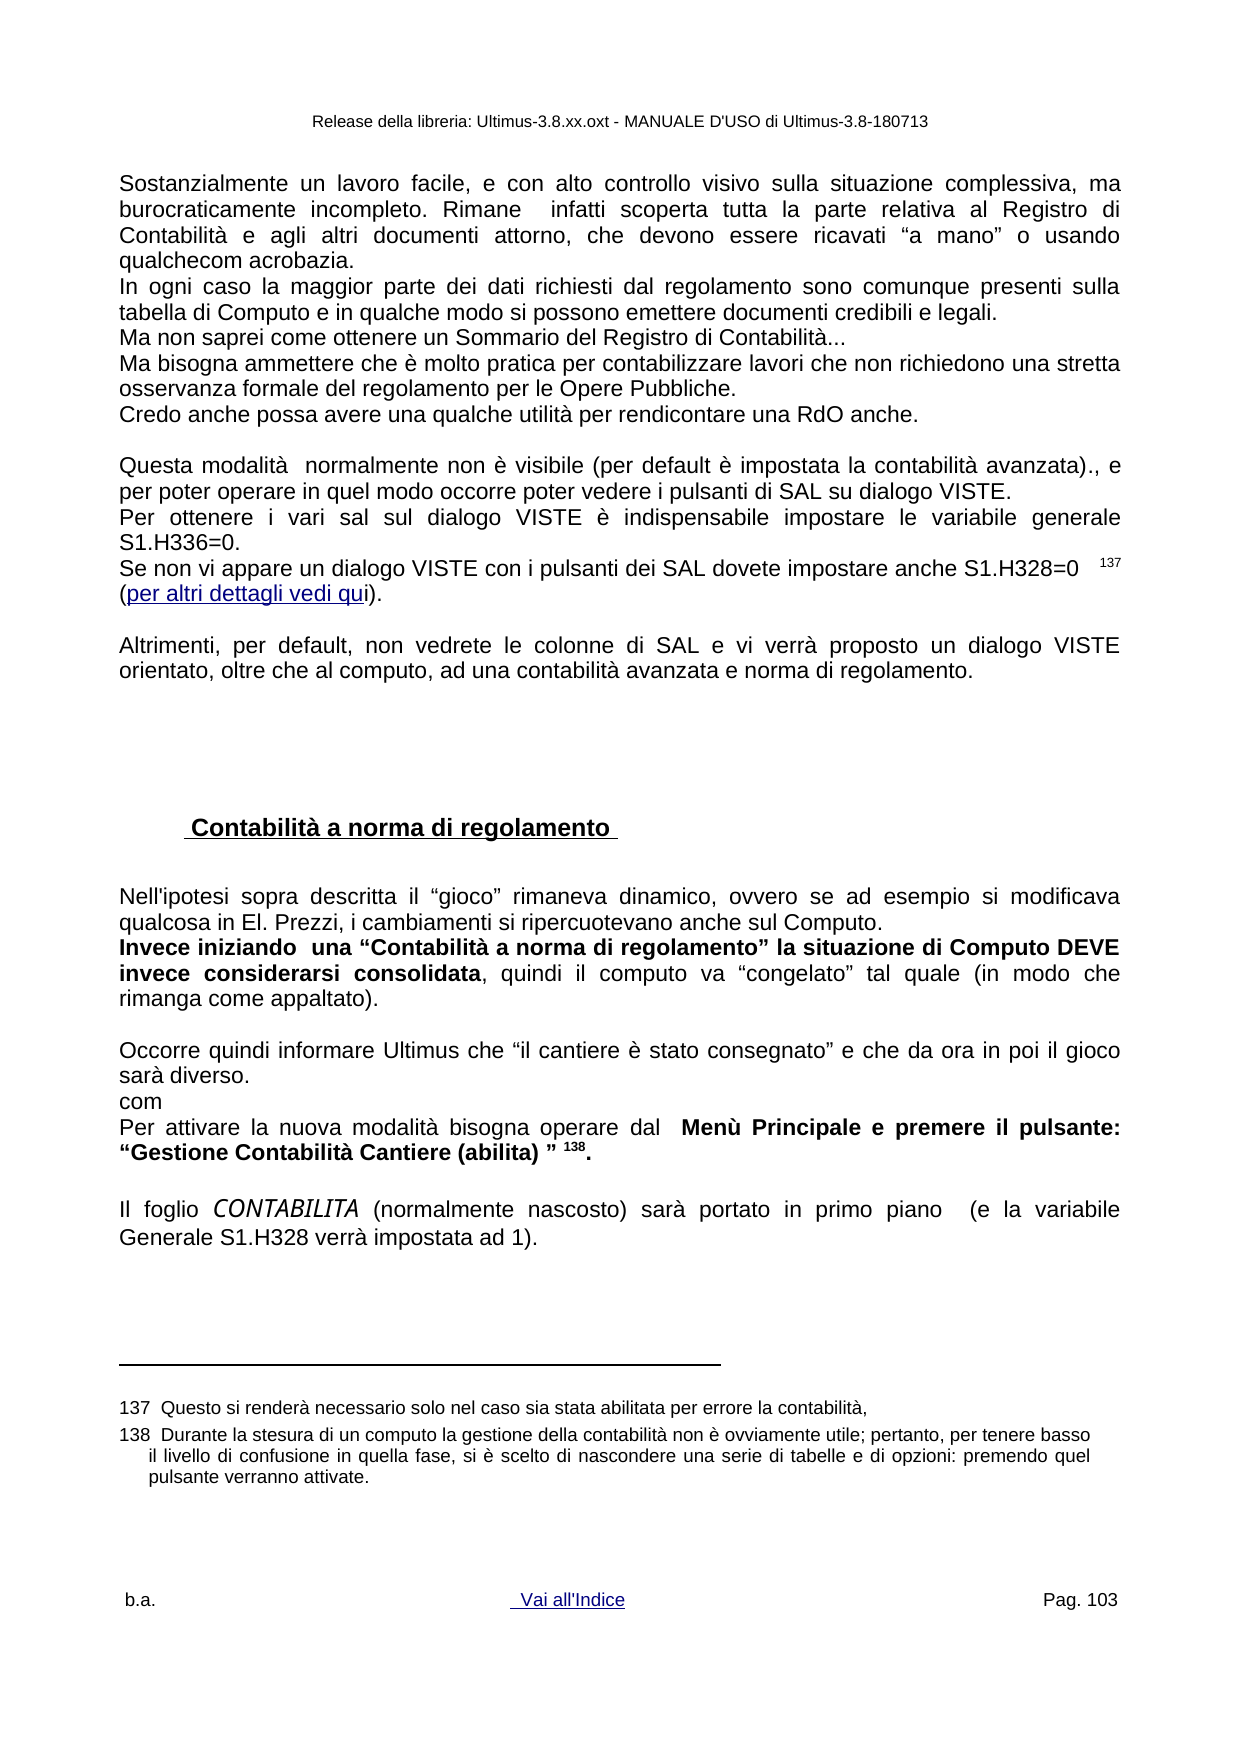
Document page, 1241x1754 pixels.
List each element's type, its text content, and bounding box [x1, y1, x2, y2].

text Per attivare la nuova modalità bisogna operare dal Menù Principale e premere il pulsante: “Gestione Contabilità Cantiere (abilita) ” . [119, 1114, 1121, 1165]
text Credo anche possa avere una qualche utilità per rendicontare una RdO anche. [119, 402, 1121, 427]
text Nell'ipotesi sopra descritta il “gioco” rimaneva dinamico, ovvero se ad esempio si modificava qualcosa in El. Prezzi, i cambiamenti si ripercuotevano anche sul Computo. [119, 883, 1121, 935]
text Questo si renderà necessario solo nel caso sia stata abilitata per errore la contabilità, [119, 1398, 1092, 1419]
text com [119, 1088, 1121, 1114]
text Questa modalità normalmente non è visibile (per default è impostata la contabilità avanzata)., e per poter operare in quel modo occorre poter vedere i pulsanti di SAL su dialogo VISTE. [119, 453, 1121, 504]
text Altrimenti, per default, non vedrete le colonne di SAL e vi verrà proposto un dialogo VISTE orientato, oltre che al computo, ad una contabilità avanzata e norma di regolamento. [119, 632, 1121, 684]
text Invece iniziando una “Contabilità a norma di regolamento” la situazione di Computo DEVE invece considerarsi consolidata, quindi il computo va “congelato” tal quale (in modo che rimanga come appaltato). [119, 935, 1121, 1012]
text Sostanzialmente un lavoro facile, e con alto controllo visivo sulla situazione complessiva, ma burocraticamente incompleto. Rimane infatti scoperta tutta la parte relativa al Registro di Contabilità e agli altri documenti attorno, che devono essere ricavati “a mano” o usando qualchecom acrobazia. [119, 171, 1121, 274]
text Durante la stesura di un computo la gestione della contabilità non è ovviamente utile; pertanto, per tenere basso il livello di confusione in quella fase, si è scelto di nascondere una serie di tabelle e di opzioni: premendo quel pulsante verranno attivate. [119, 1424, 1092, 1487]
text Ma bisogna ammettere che è molto pratica per contabilizzare lavori che non richiedono una stretta osservanza formale del regolamento per le Opere Pubbliche. [119, 351, 1121, 402]
text Per ottenere i vari sal sul dialogo VISTE è indispensabile impostare le variabile generale S1.H336=0. [119, 504, 1121, 556]
text Occorre quindi informare Ultimus che “il cantiere è stato consegnato” e che da ora in poi il gioco sarà diverso. [119, 1037, 1121, 1088]
text Se non vi appare un dialogo VISTE con i pulsanti dei SAL dovete impostare anche S1.H328=0 (per altri dettagli vedi qui). [119, 556, 1121, 607]
subtitle Contabilità a norma di regolamento [119, 814, 1121, 842]
text In ogni caso la maggior parte dei dati richiesti dal regolamento sono comunque presenti sulla tabella di Computo e in qualche modo si possono emettere documenti credibili e legali. [119, 274, 1121, 325]
text Ma non saprei come ottenere un Sommario del Registro di Contabilità... [119, 325, 1121, 351]
text Il foglio CONTABILITA (normalmente nascosto) sarà portato in primo piano (e la variabile Generale S1.H328 verrà impostata ad 1). [119, 1191, 1121, 1251]
